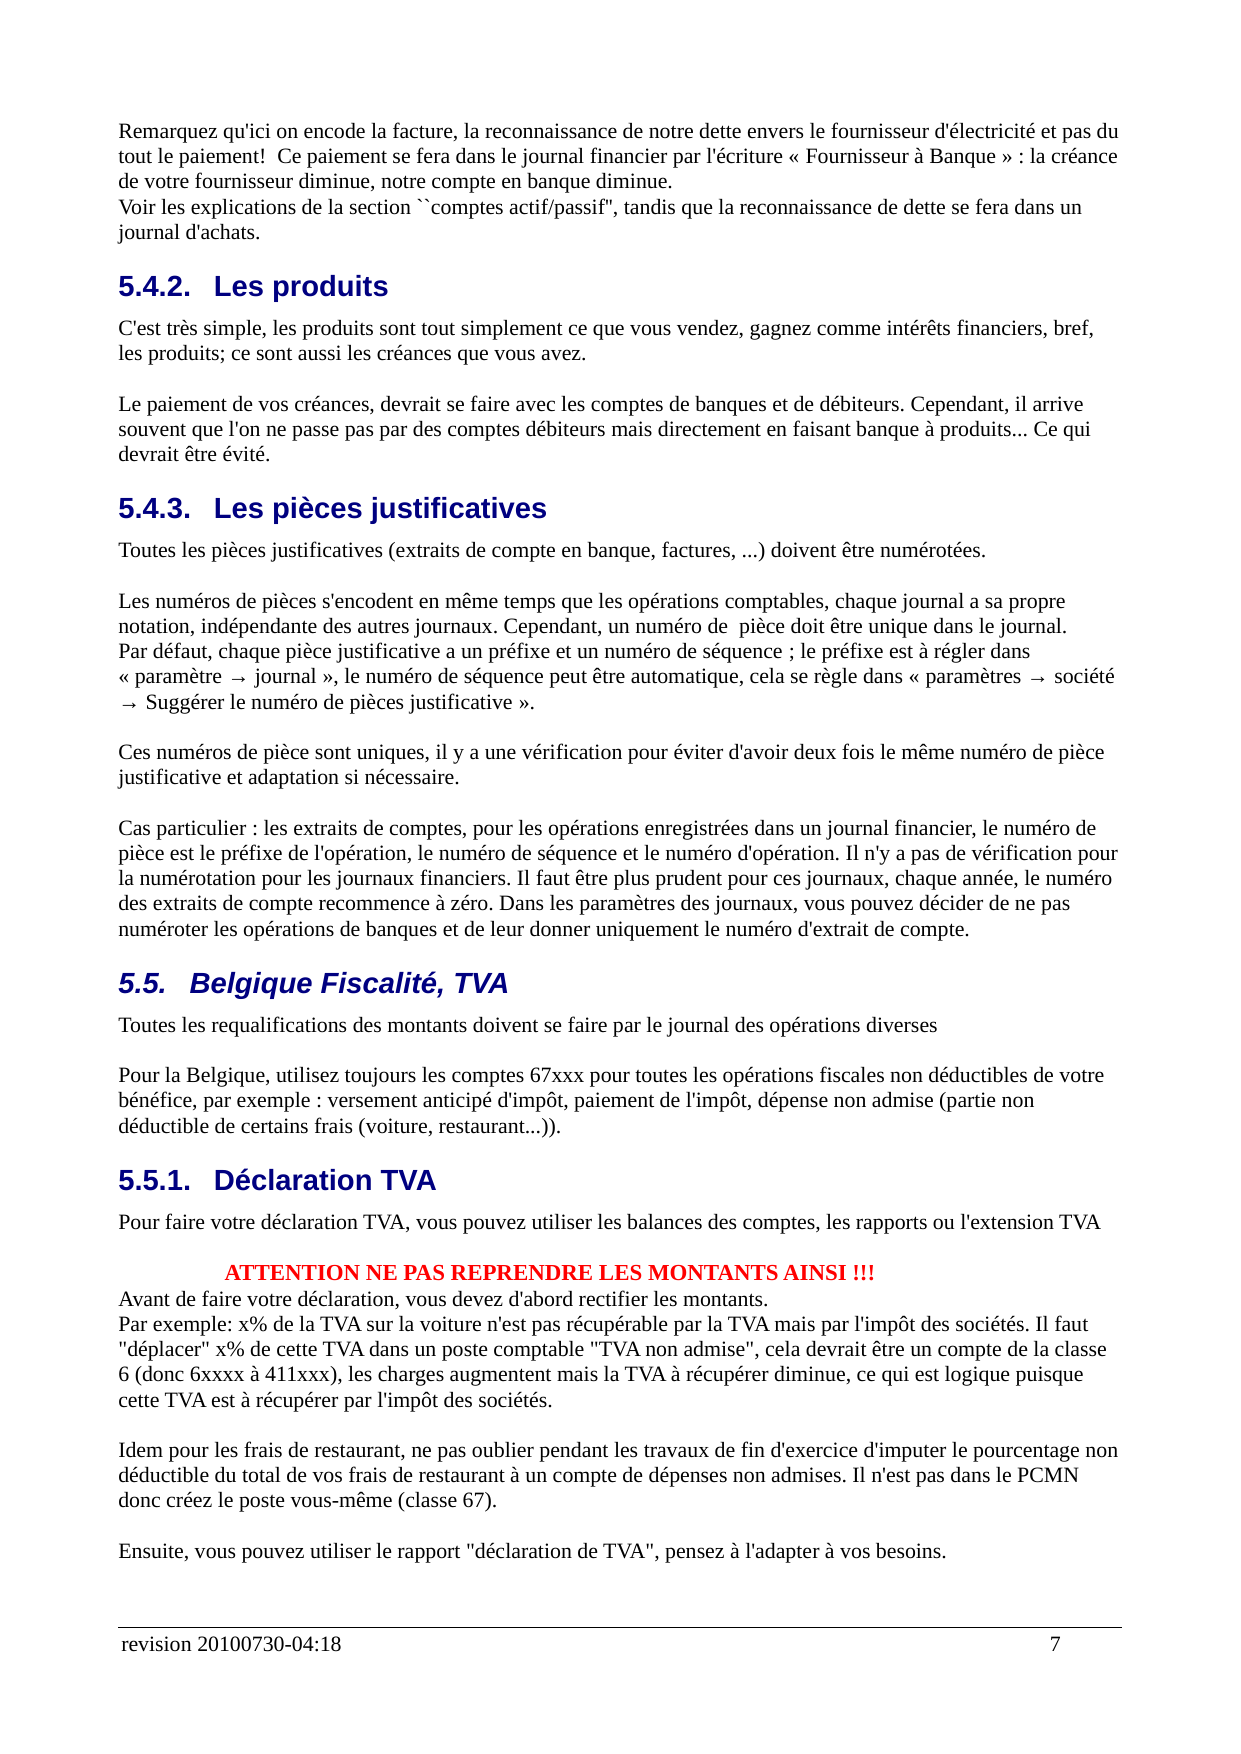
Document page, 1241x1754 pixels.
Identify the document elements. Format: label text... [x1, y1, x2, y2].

text Par exemple: x% de la TVA sur la voiture n'est pas récupérable par la TVA mais par l'impôt des sociétés. Il faut "déplacer" x% de cette TVA dans un poste comptable "TVA non admise", cela devrait être un compte de la classe 6 (donc 6xxxx à 411xxx), les charges augmentent mais la TVA à récupérer diminue, ce qui est logique puisque cette TVA est à récupérer par l'impôt des sociétés. [118, 1311, 1122, 1412]
text Avant de faire votre déclaration, vous devez d'abord rectifier les montants. [118, 1286, 1122, 1311]
text C'est très simple, les produits sont tout simplement ce que vous vendez, gagnez comme intérêts financiers, bref, les produits; ce sont aussi les créances que vous avez. [118, 315, 1122, 366]
text Pour faire votre déclaration TVA, vous pouvez utiliser les balances des comptes, les rapports ou l'extension TVA [118, 1209, 1122, 1234]
text Les numéros de pièces s'encodent en même temps que les opérations comptables, chaque journal a sa propre notation, indépendante des autres journaux. Cependant, un numéro de pièce doit être unique dans le journal. [118, 588, 1122, 638]
subtitle Les produits [118, 269, 1122, 303]
text ATTENTION NE PAS REPRENDRE LES MONTANTS AINSI !!! [224, 1259, 1122, 1286]
text Le paiement de vos créances, devrait se faire avec les comptes de banques et de débiteurs. Cependant, il arrive souvent que l'on ne passe pas par des comptes débiteurs mais directement en faisant banque à produits... Ce qui devrait être évité. [118, 391, 1122, 466]
text Ensuite, vous pouvez utiliser le rapport "déclaration de TVA", pensez à l'adapter à vos besoins. [118, 1538, 1122, 1563]
text Pour la Belgique, utilisez toujours les comptes 67xxx pour toutes les opérations fiscales non déductibles de votre bénéfice, par exemple : versement anticipé d'impôt, paiement de l'impôt, dépense non admise (partie non déductible de certains frais (voiture, restaurant...)). [118, 1062, 1122, 1138]
text Par défaut, chaque pièce justificative a un préfixe et un numéro de séquence ; le préfixe est à régler dans « paramètre → journal », le numéro de séquence peut être automatique, cela se règle dans « paramètres → société → Suggérer le numéro de pièces justificative ». [118, 638, 1122, 714]
subtitle Les pièces justificatives [118, 491, 1122, 525]
text Idem pour les frais de restaurant, ne pas oublier pendant les travaux de fin d'exercice d'imputer le pourcentage non déductible du total de vos frais de restaurant à un compte de dépenses non admises. Il n'est pas dans le PCMN donc créez le poste vous-même (classe 67). [118, 1437, 1122, 1513]
text Ces numéros de pièce sont uniques, il y a une vérification pour éviter d'avoir deux fois le même numéro de pièce justificative et adaptation si nécessaire. [118, 739, 1122, 789]
text Toutes les requalifications des montants doivent se faire par le journal des opérations diverses [118, 1012, 1122, 1037]
subtitle Belgique Fiscalité, TVA [118, 966, 1122, 999]
text Voir les explications de la section ``comptes actif/passif'', tandis que la reconnaissance de dette se fera dans un journal d'achats. [118, 194, 1122, 244]
text Cas particulier : les extraits de comptes, pour les opérations enregistrées dans un journal financier, le numéro de pièce est le préfixe de l'opération, le numéro de séquence et le numéro d'opération. Il n'y a pas de vérification pour la numérotation pour les journaux financiers. Il faut être plus prudent pour ces journaux, chaque année, le numéro des extraits de compte recommence à zéro. Dans les paramètres des journaux, vous pouvez décider de ne pas numéroter les opérations de banques et de leur donner uniquement le numéro d'extrait de compte. [118, 815, 1122, 941]
text Toutes les pièces justificatives (extraits de compte en banque, factures, ...) doivent être numérotées. [118, 537, 1122, 563]
text Remarquez qu'ici on encode la facture, la reconnaissance de notre dette envers le fournisseur d'électricité et pas du tout le paiement! Ce paiement se fera dans le journal financier par l'écriture « Fournisseur à Banque » : la créance de votre fournisseur diminue, notre compte en banque diminue. [118, 118, 1122, 194]
subtitle Déclaration TVA [118, 1163, 1122, 1196]
